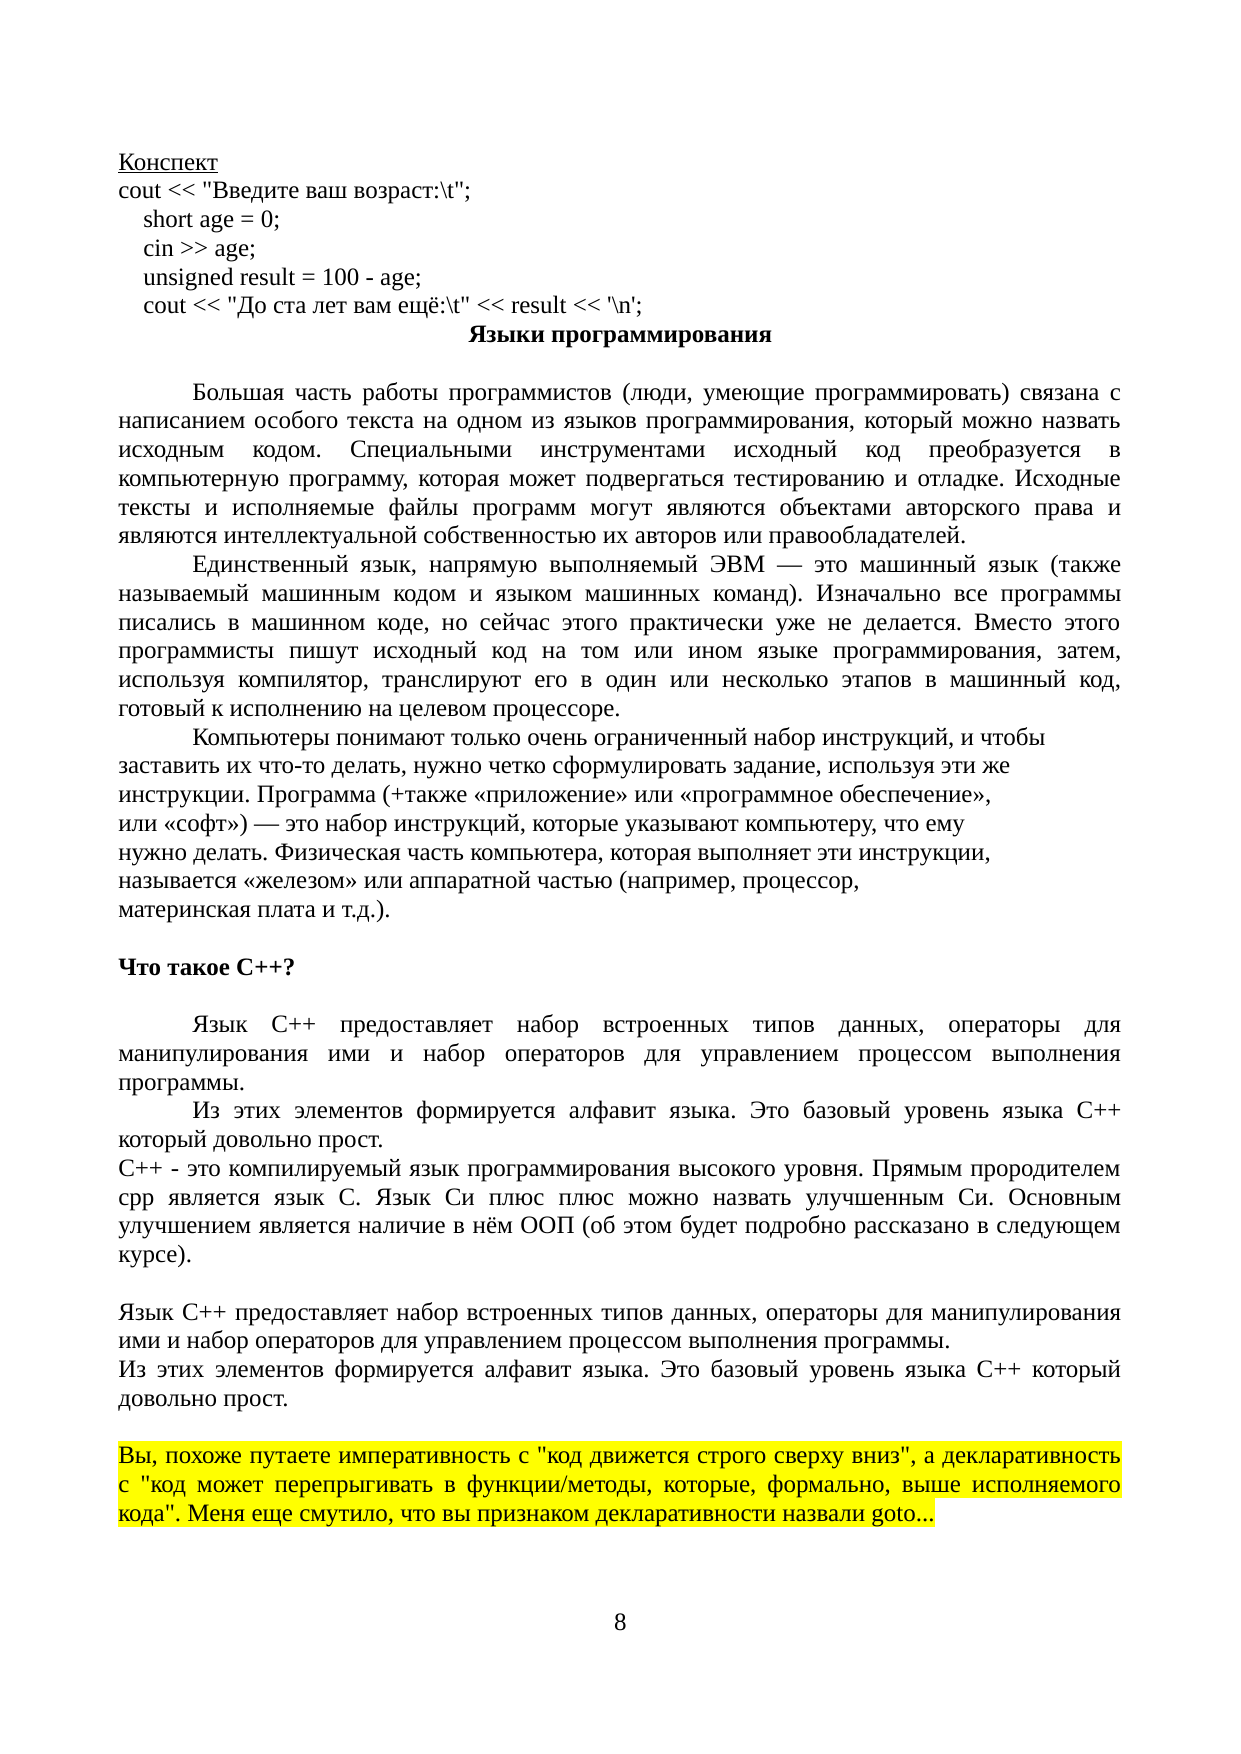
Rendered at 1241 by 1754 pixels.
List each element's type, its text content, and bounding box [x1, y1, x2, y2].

text Из этих элементов формируется алфавит языка. Это базовый уровень языка C++ который довольно прост. [118, 1096, 1122, 1153]
text Языки программирования [118, 319, 1122, 348]
text cin >> age; [118, 233, 1122, 262]
text заставить их что-то делать, нужно четко сформулировать задание, используя эти же [118, 751, 1122, 779]
text инструкции. Программа (+также «приложение» или «программное обеспечение», [118, 779, 1122, 808]
text называется «железом» или аппаратной частью (например, процессор, [118, 866, 1122, 894]
text Большая часть работы программистов (люди, умеющие программировать) связана с написанием особого текста на одном из языков программирования, который можно назвать исходным кодом. Специальными инструментами исходный код преобразуется в компьютерную программу, которая может подвергаться тестированию и отладке. Исходные тексты и исполняемые файлы программ могут являются объектами авторского права и являются интеллектуальной собственностью их авторов или правообладателей. [118, 377, 1122, 549]
text cout << "До ста лет вам ещё:\t" << result << '\n'; [118, 291, 1122, 319]
text Единственный язык, напрямую выполняемый ЭВМ — это машинный язык (также называемый машинным кодом и языком машинных команд). Изначально все программы писались в машинном коде, но сейчас этого практически уже не делается. Вместо этого программисты пишут исходный код на том или ином языке программирования, затем, используя компилятор, транслируют его в один или несколько этапов в машинный код, готовый к исполнению на целевом процессоре. [118, 549, 1122, 722]
text Что такое C++? [118, 952, 1122, 981]
text нужно делать. Физическая часть компьютера, которая выполняет эти инструкции, [118, 837, 1122, 866]
text Язык C++ предоставляет набор встроенных типов данных, операторы для манипулирования ими и набор операторов для управлением процессом выполнения программы. [118, 1297, 1122, 1354]
text Конспект [118, 147, 1122, 176]
text материнская плата и т.д.). [118, 894, 1122, 923]
text или «софт») — это набор инструкций, которые указывают компьютеру, что ему [118, 808, 1122, 837]
text Вы, похоже путаете императивность с "код движется строго сверху вниз", а декларативность с "код может перепрыгивать в функции/методы, которые, формально, выше исполняемого кода". Меня еще смутило, что вы признаком декларативности назвали goto... [118, 1441, 1122, 1527]
text Компьютеры понимают только очень ограниченный набор инструкций, и чтобы [118, 722, 1122, 751]
text Язык C++ предоставляет набор встроенных типов данных, операторы для манипулирования ими и набор операторов для управлением процессом выполнения программы. [118, 1009, 1122, 1096]
text Из этих элементов формируется алфавит языка. Это базовый уровень языка C++ который довольно прост. [118, 1354, 1122, 1412]
text C++ - это компилируемый язык программирования высокого уровня. Прямым прородителем cpp является язык C. Язык Си плюс плюс можно назвать улучшенным Си. Основным улучшением является наличие в нём ООП (об этом будет подробно рассказано в следующем курсе). [118, 1153, 1122, 1268]
text short age = 0; [118, 204, 1122, 233]
text unsigned result = 100 - age; [118, 262, 1122, 291]
text cout << "Введите ваш возраст:\t"; [118, 176, 1122, 204]
